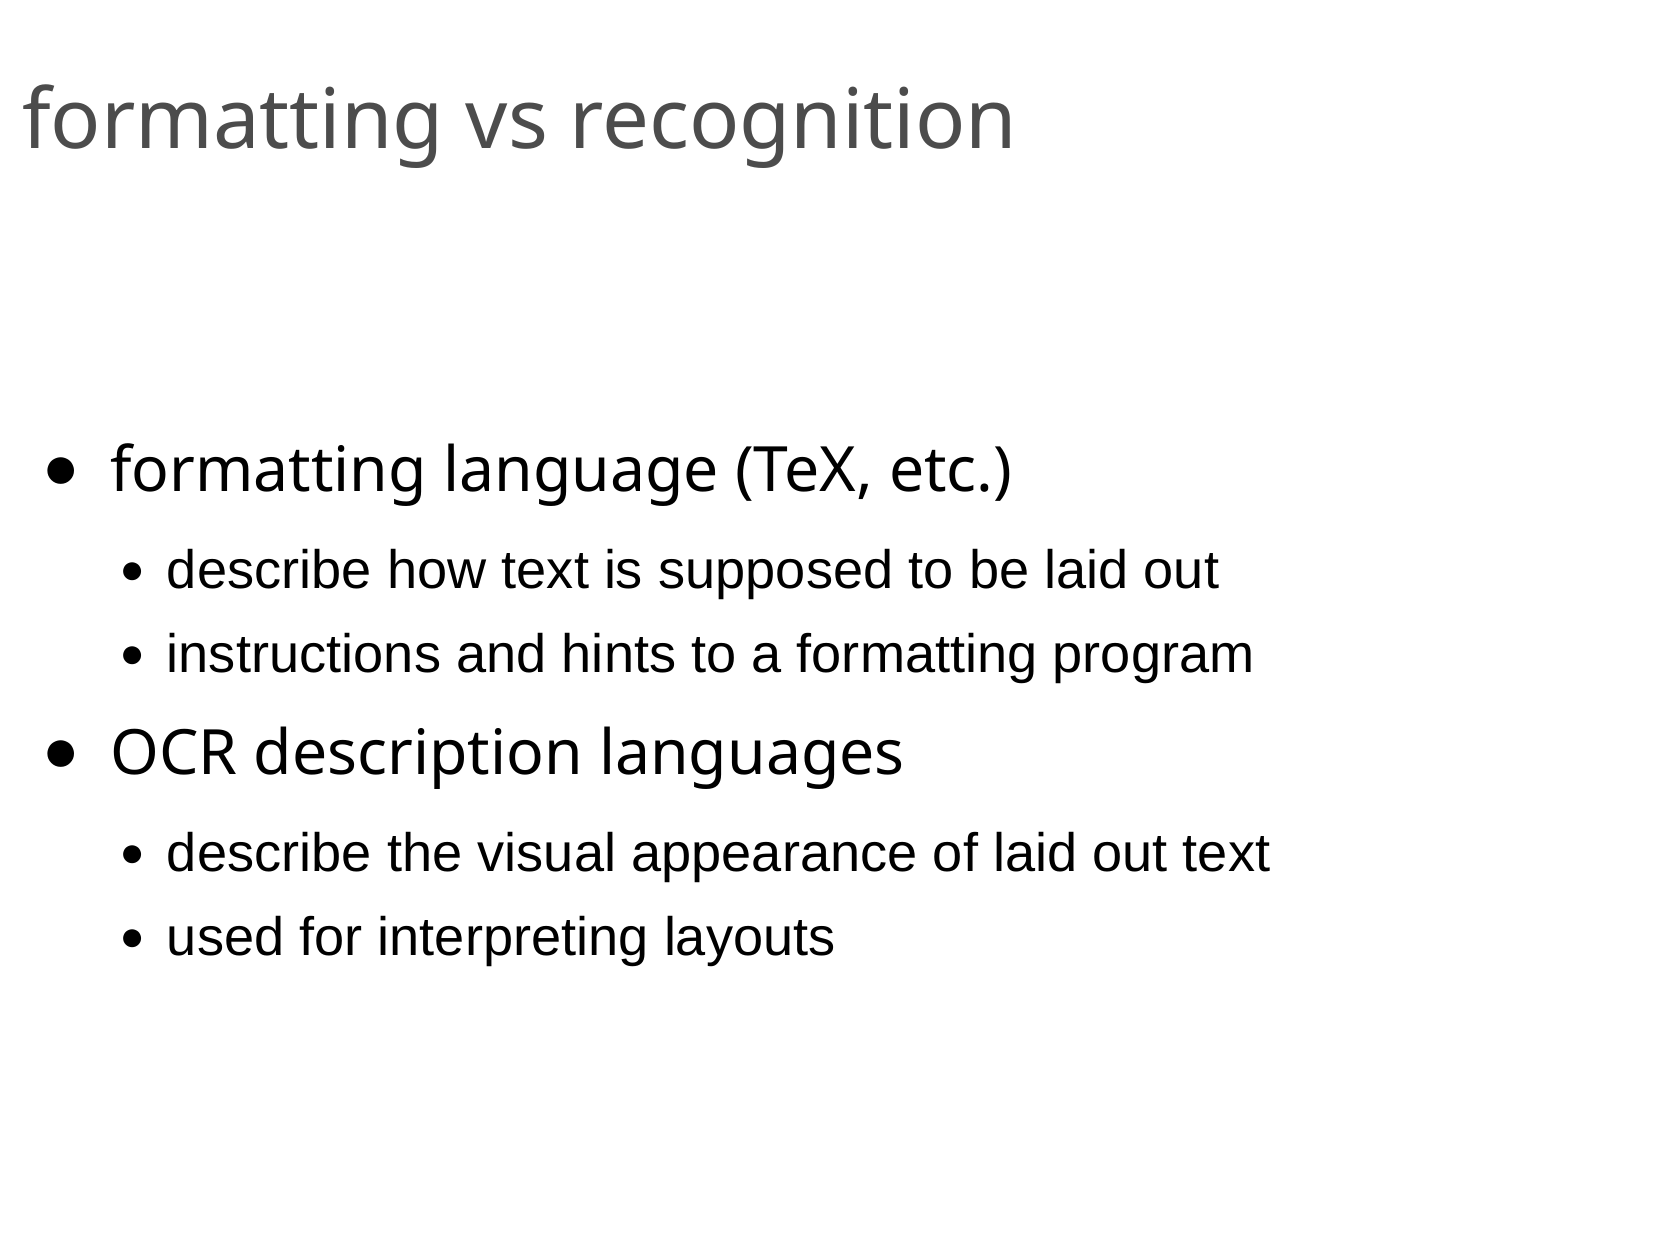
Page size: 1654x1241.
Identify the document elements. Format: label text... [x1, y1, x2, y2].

list formatting language (TeX, etc.) describe how text is supposed to be laid out instructions and hints to a formatting program OCR description languages describe the visual appearance of laid out text used for interpreting layouts [25, 233, 1654, 1158]
title formatting vs recognition [22, 19, 1654, 213]
